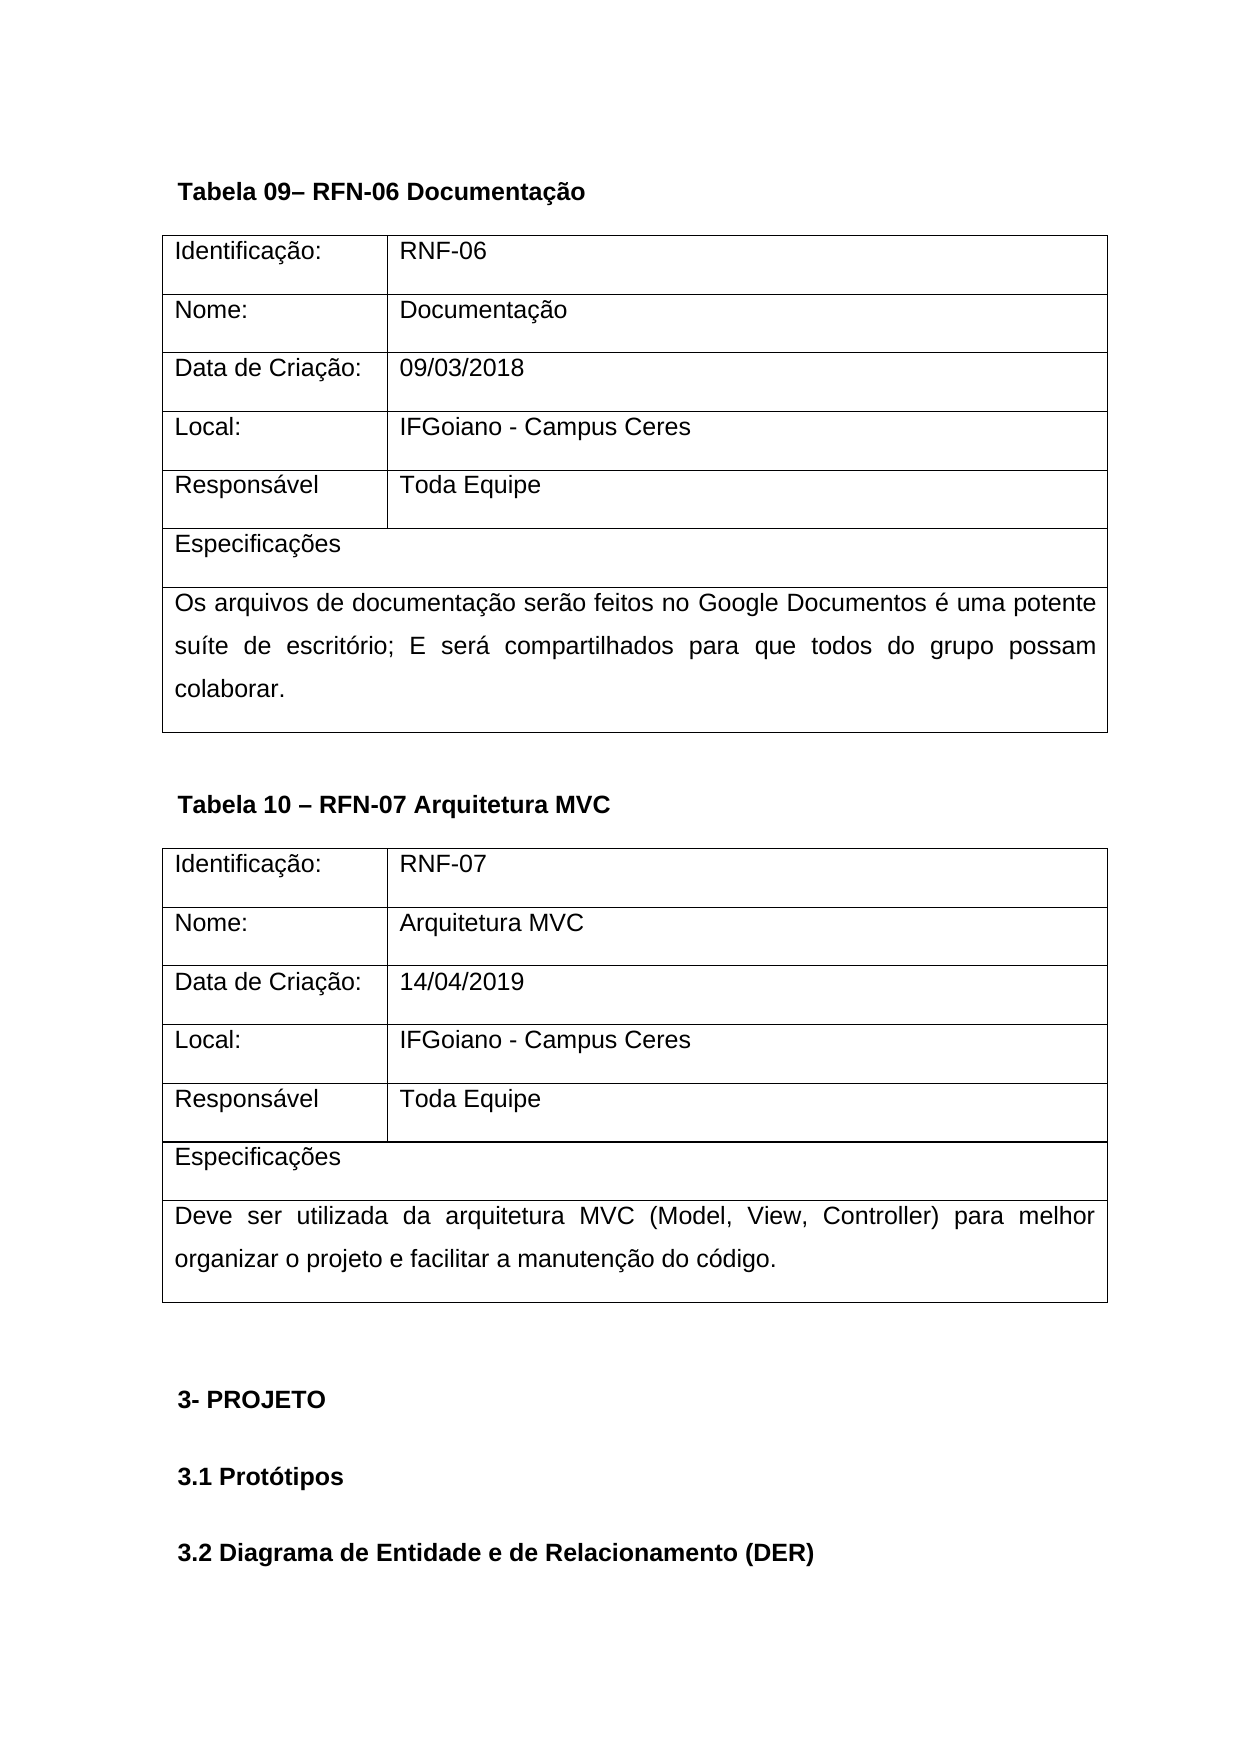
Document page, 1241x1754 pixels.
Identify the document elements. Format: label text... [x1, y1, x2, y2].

table_cell Responsável [163, 1084, 387, 1141]
subtitle 3.2 Diagrama de Entidade e de Relacionamento (DER) [177, 1538, 1122, 1567]
table_header RNF-07 [388, 849, 1107, 907]
table_cell Responsável [163, 471, 387, 528]
table_cell IFGoiano - Campus Ceres [388, 412, 1107, 469]
table_cell Especificações [163, 1143, 1107, 1200]
table_cell Toda Equipe [388, 471, 1107, 528]
table_cell Data de Criação: [163, 353, 387, 411]
table_cell 09/03/2018 [388, 353, 1107, 411]
table_cell Documentação [388, 295, 1107, 352]
table_cell Arquitetura MVC [388, 908, 1107, 965]
text Tabela 10 – RFN-07 Arquitetura MVC [177, 790, 1122, 819]
table_cell Nome: [163, 908, 387, 965]
table_header Identificação: [163, 236, 387, 293]
table_cell Os arquivos de documentação serão feitos no Google Documentos é uma potente suíte de escritório; E será compartilhados para que todos do grupo possam colaborar. [163, 588, 1107, 732]
table_header Identificação: [163, 849, 387, 907]
table_cell Nome: [163, 295, 387, 352]
table_cell Toda Equipe [388, 1084, 1107, 1141]
table_cell Data de Criação: [163, 966, 387, 1024]
table_cell Local: [163, 1025, 387, 1083]
table_cell Deve ser utilizada da arquitetura MVC (Model, View, Controller) para melhor organizar o projeto e facilitar a manutenção do código. [163, 1201, 1107, 1302]
list 3.1 Protótipos [177, 1462, 1122, 1491]
text Tabela 09– RFN-06 Documentação [177, 177, 1122, 206]
table_cell IFGoiano - Campus Ceres [388, 1025, 1107, 1083]
list 3- PROJETO [177, 1386, 1122, 1414]
table_header RNF-06 [388, 236, 1107, 293]
table_cell Especificações [163, 529, 1107, 587]
table_cell Local: [163, 412, 387, 469]
table_cell 14/04/2019 [388, 966, 1107, 1024]
